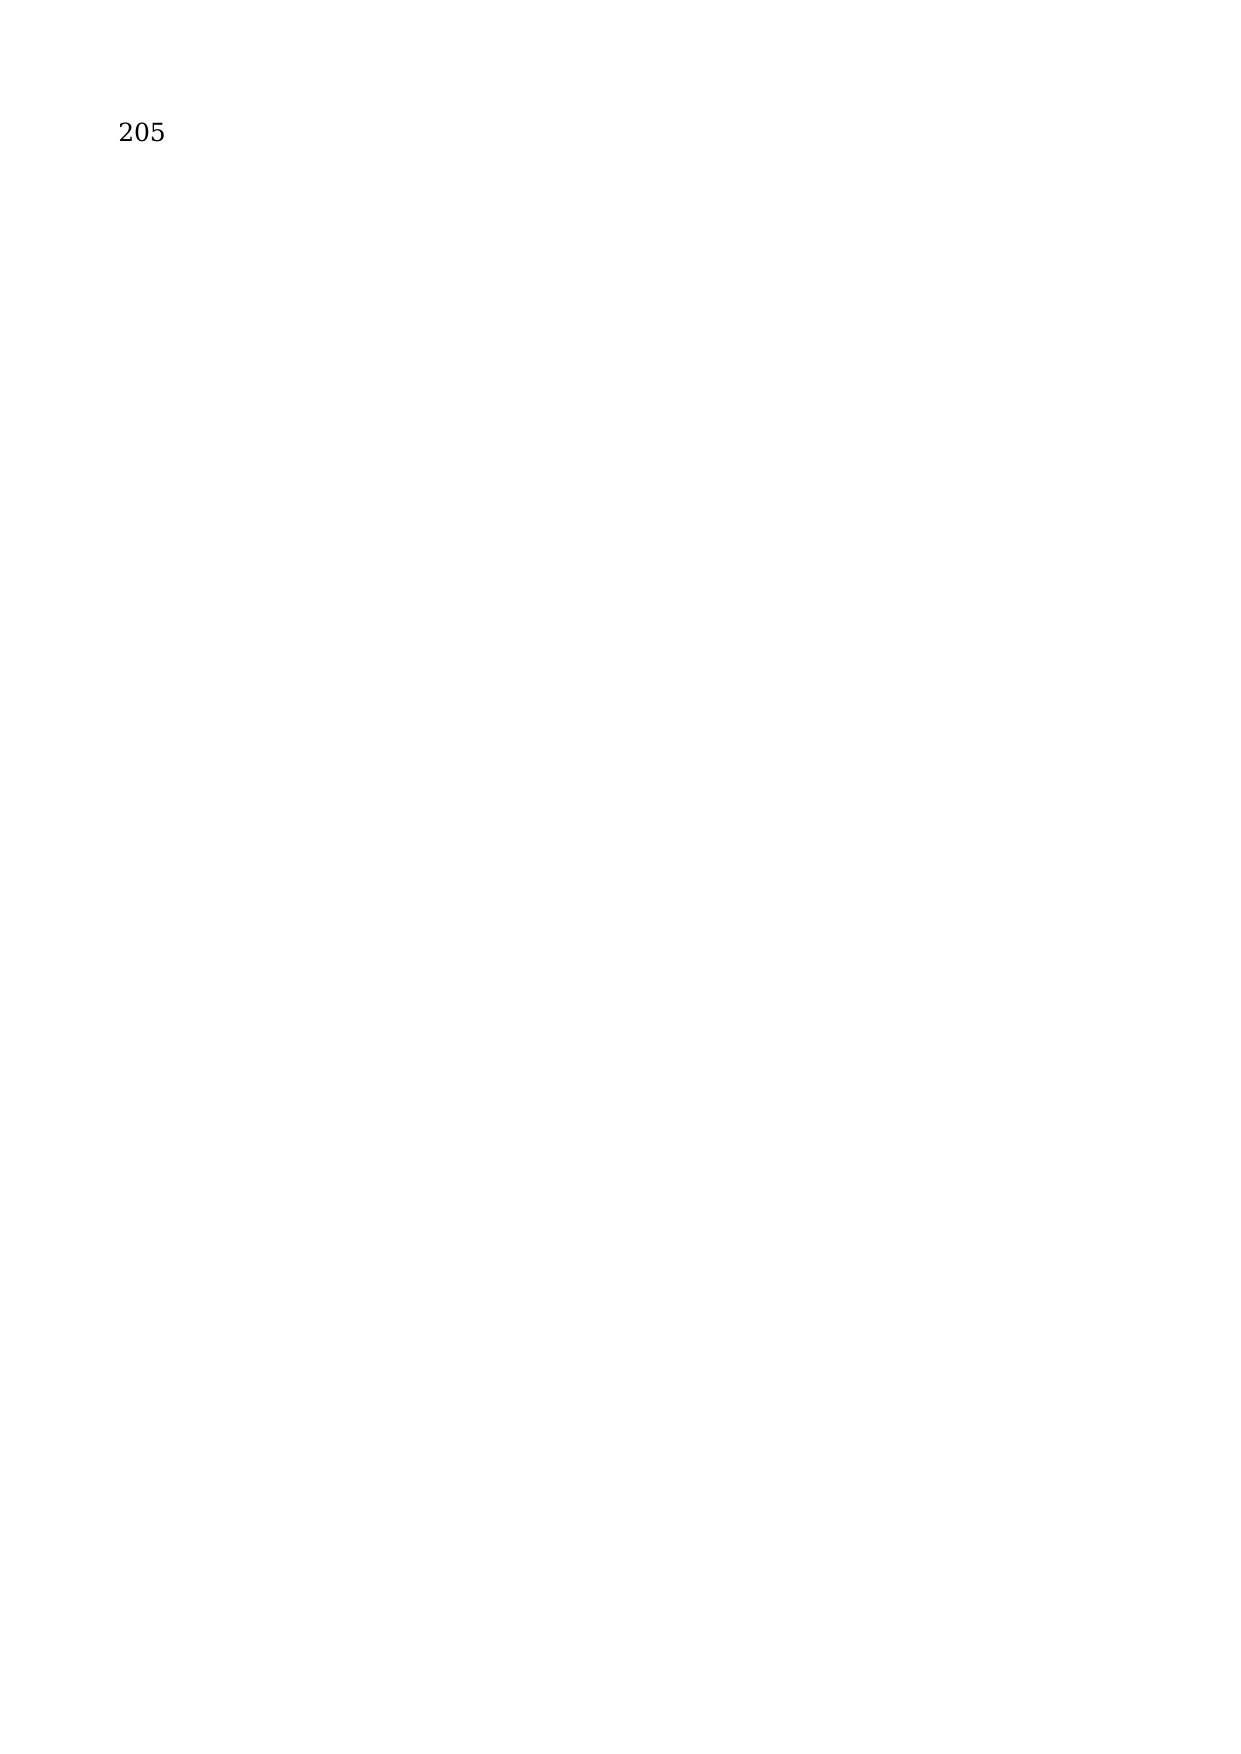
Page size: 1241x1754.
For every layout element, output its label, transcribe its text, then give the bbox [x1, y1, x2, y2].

text 205 [118, 118, 1122, 147]
